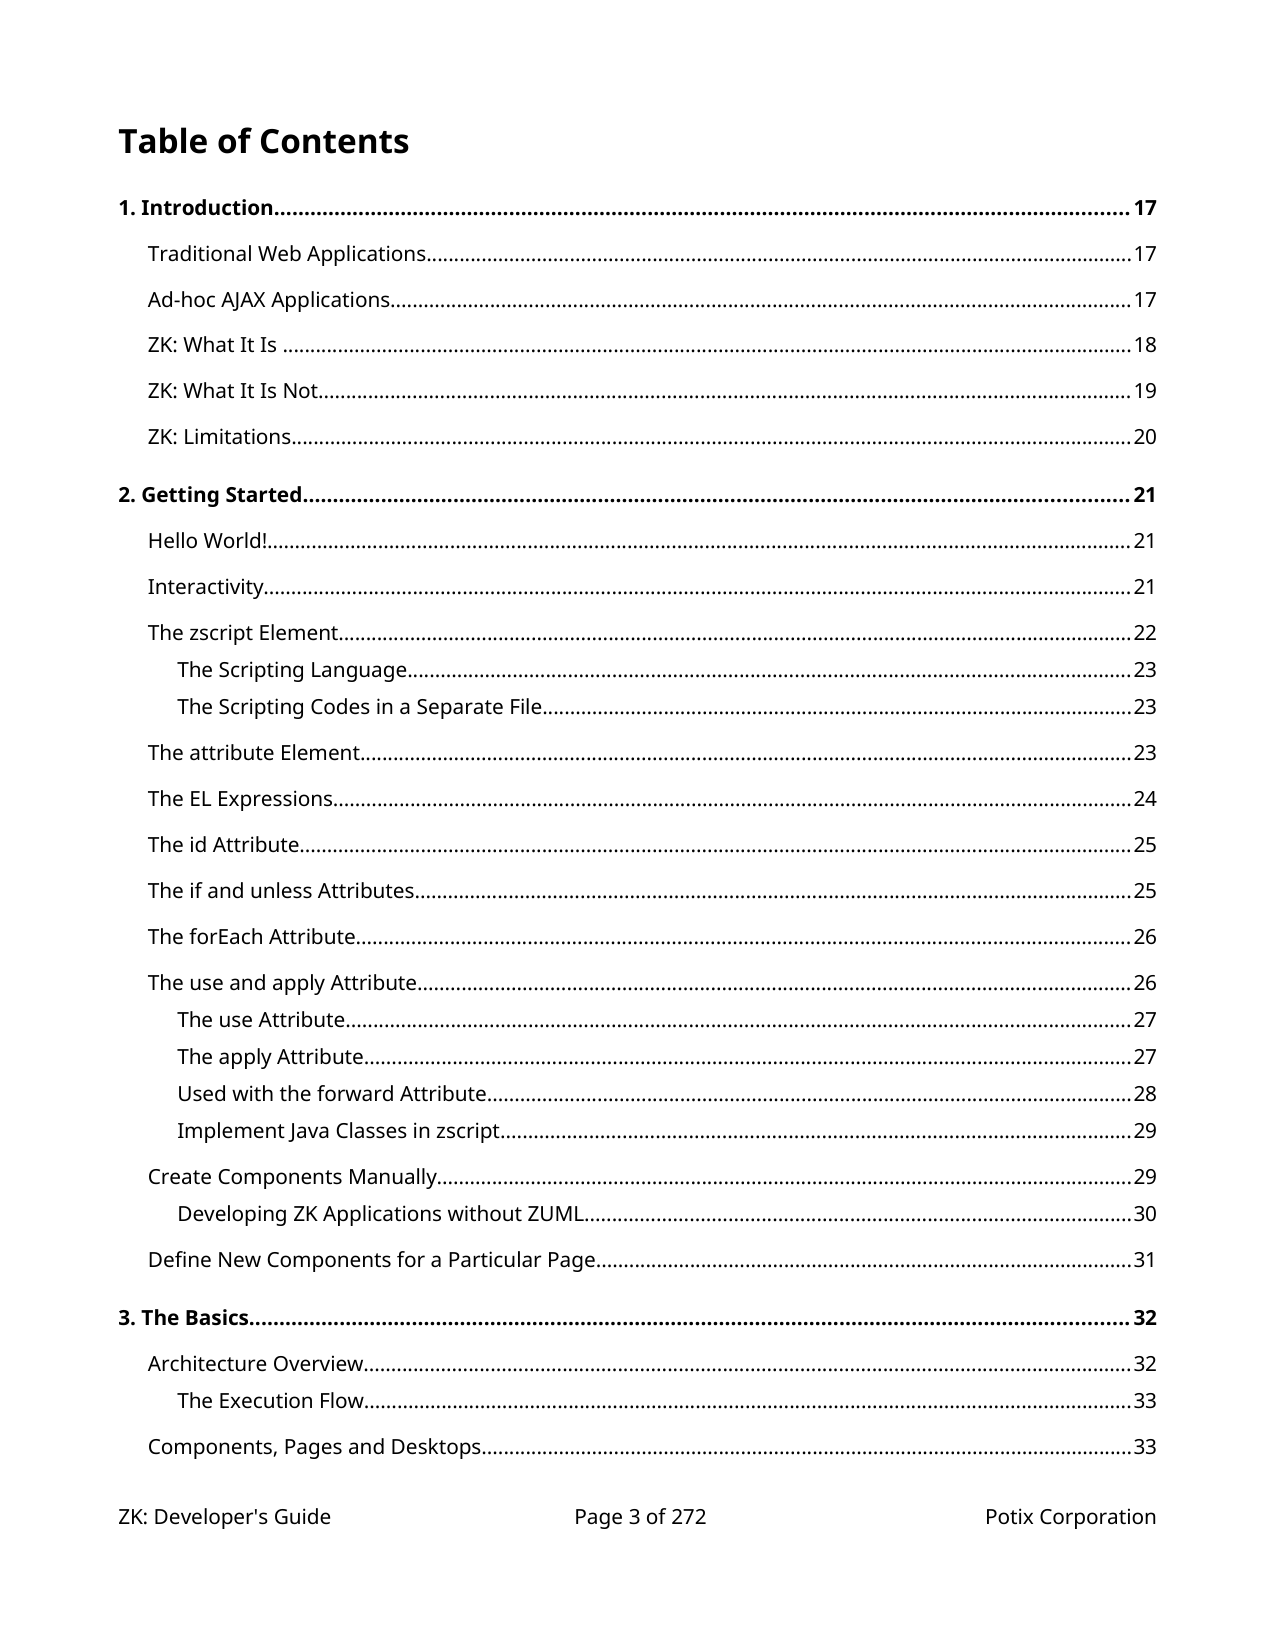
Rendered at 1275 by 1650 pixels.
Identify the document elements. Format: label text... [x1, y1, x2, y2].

text The if and unless Attributes 25 [148, 876, 1157, 904]
text ZK: Limitations 20 [148, 422, 1157, 451]
text 1. Introduction 17 [118, 193, 1157, 221]
text Used with the forward Attribute 28 [177, 1079, 1157, 1107]
text Traditional Web Applications 17 [148, 239, 1157, 267]
text Architecture Overview 32 [148, 1349, 1157, 1377]
text Hello World! 21 [148, 526, 1157, 554]
text The use and apply Attribute 26 [148, 968, 1157, 996]
text The Execution Flow 33 [177, 1386, 1157, 1414]
text The attribute Element 23 [148, 738, 1157, 766]
text Interactivity 21 [148, 572, 1157, 600]
text The apply Attribute 27 [177, 1042, 1157, 1070]
text Create Components Manually 29 [148, 1162, 1157, 1190]
text The Scripting Language 23 [177, 655, 1157, 683]
text Developing ZK Applications without ZUML 30 [177, 1199, 1157, 1227]
text The EL Expressions 24 [148, 784, 1157, 812]
text Implement Java Classes in zscript 29 [177, 1116, 1157, 1144]
text 2. Getting Started 21 [118, 480, 1157, 508]
text Define New Components for a Particular Page 31 [148, 1245, 1157, 1273]
text The Scripting Codes in a Separate File 23 [177, 692, 1157, 720]
text Components, Pages and Desktops 33 [148, 1432, 1157, 1460]
text 3. The Basics 32 [118, 1303, 1157, 1331]
text Ad-hoc AJAX Applications 17 [148, 285, 1157, 313]
text ZK: What It Is 18 [148, 331, 1157, 359]
text ZK: What It Is Not 19 [148, 377, 1157, 405]
text The zscript Element 22 [148, 618, 1157, 646]
subtitle Table of Contents [118, 118, 1157, 163]
text The id Attribute 25 [148, 830, 1157, 858]
text The forEach Attribute 26 [148, 922, 1157, 950]
text The use Attribute 27 [177, 1005, 1157, 1033]
